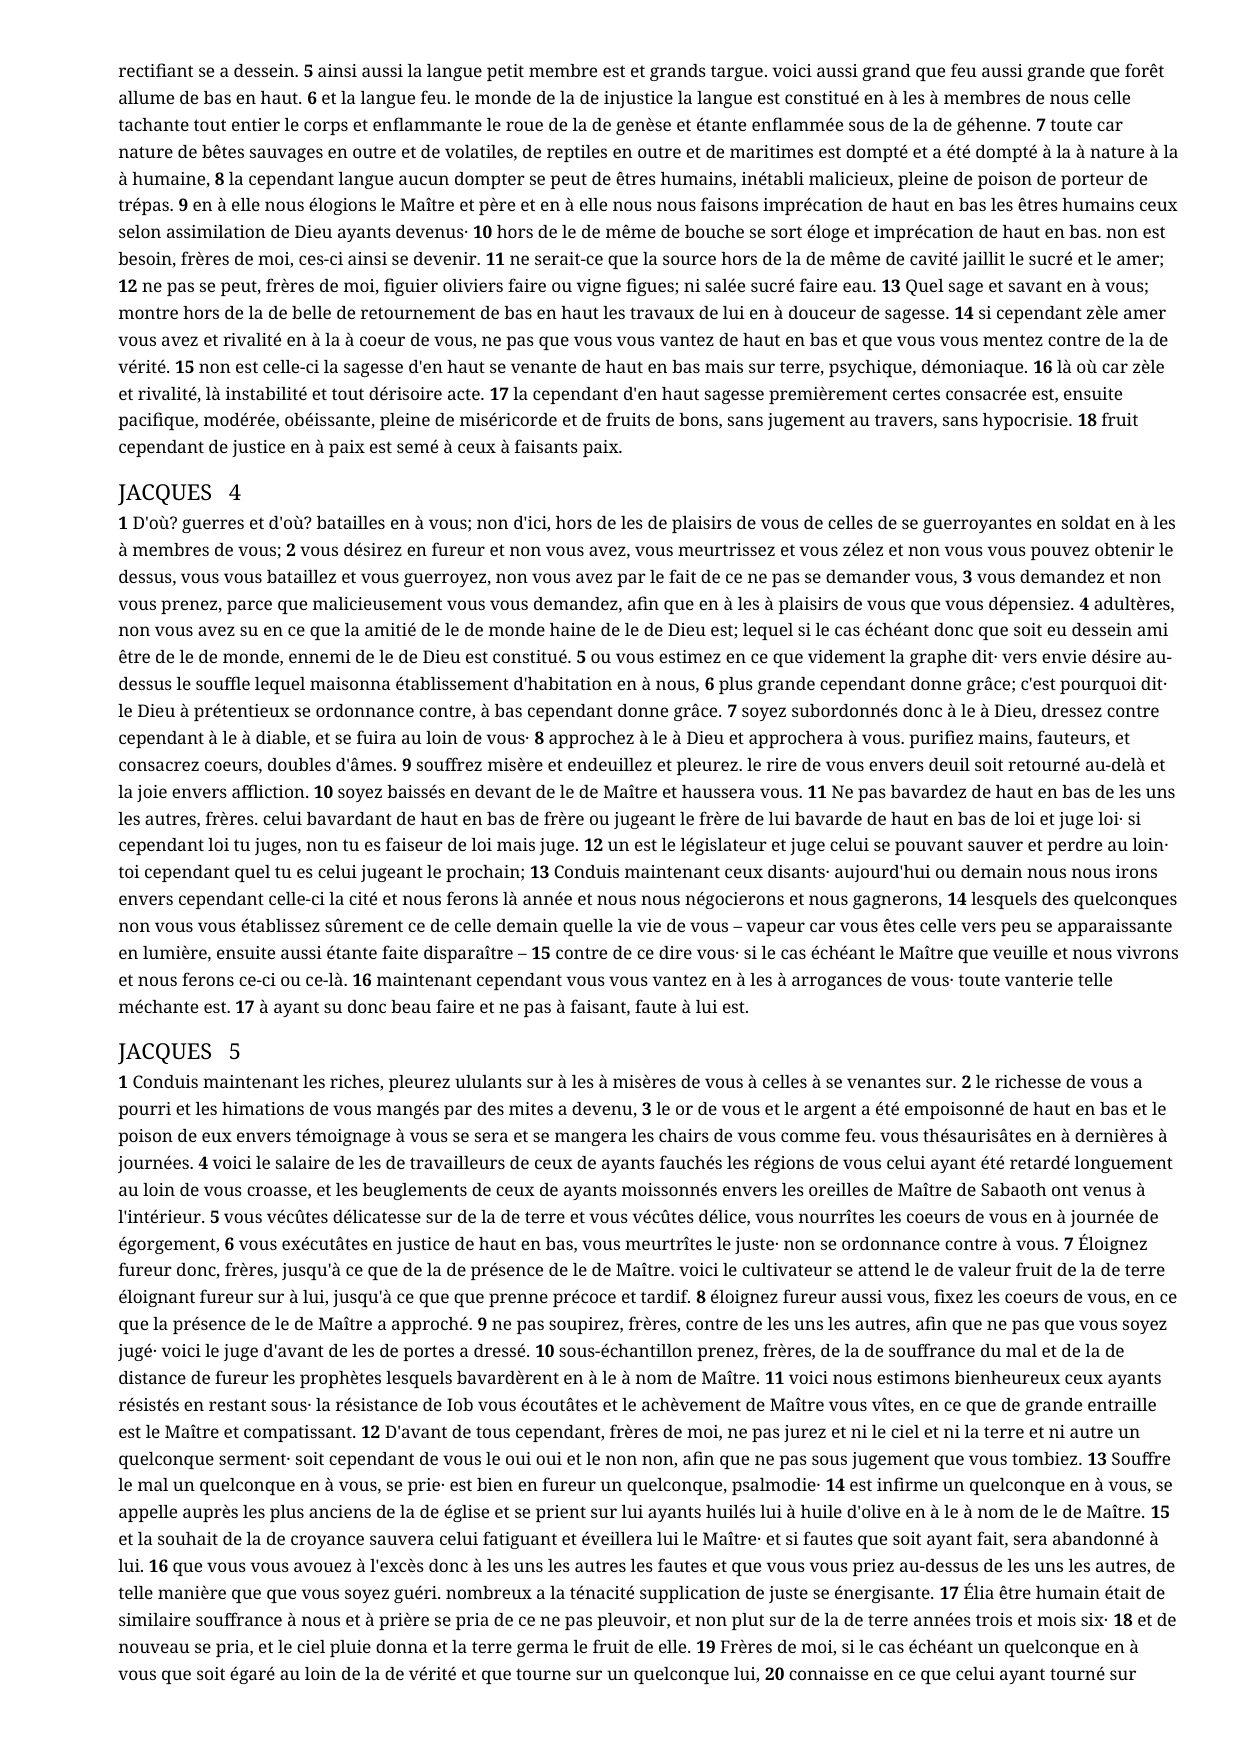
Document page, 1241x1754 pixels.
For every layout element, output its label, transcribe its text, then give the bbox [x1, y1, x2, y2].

text JACQUES 4 [118, 477, 1181, 507]
text 1 D'où? guerres et d'où? batailles en à vous; non d'ici, hors de les de plaisirs de vous de celles de se guerroyantes en soldat en à les à membres de vous; 2 vous désirez en fureur et non vous avez, vous meurtrissez et vous zélez et non vous vous pouvez obtenir le dessus, vous vous bataillez et vous guerroyez, non vous avez par le fait de ce ne pas se demander vous, 3 vous demandez et non vous prenez, parce que malicieusement vous vous demandez, afin que en à les à plaisirs de vous que vous dépensiez. 4 adultères, non vous avez su en ce que la amitié de le de monde haine de le de Dieu est; lequel si le cas échéant donc que soit eu dessein ami être de le de monde, ennemi de le de Dieu est constitué. 5 ou vous estimez en ce que videment la graphe dit· vers envie désire au-dessus le souffle lequel maisonna établissement d'habitation en à nous, 6 plus grande cependant donne grâce; c'est pourquoi dit· le Dieu à prétentieux se ordonnance contre, à bas cependant donne grâce. 7 soyez subordonnés donc à le à Dieu, dressez contre cependant à le à diable, et se fuira au loin de vous· 8 approchez à le à Dieu et approchera à vous. purifiez mains, fauteurs, et consacrez coeurs, doubles d'âmes. 9 souffrez misère et endeuillez et pleurez. le rire de vous envers deuil soit retourné au-delà et la joie envers affliction. 10 soyez baissés en devant de le de Maître et haussera vous. 11 Ne pas bavardez de haut en bas de les uns les autres, frères. celui bavardant de haut en bas de frère ou jugeant le frère de lui bavarde de haut en bas de loi et juge loi· si cependant loi tu juges, non tu es faiseur de loi mais juge. 12 un est le législateur et juge celui se pouvant sauver et perdre au loin· toi cependant quel tu es celui jugeant le prochain; 13 Conduis maintenant ceux disants· aujourd'hui ou demain nous nous irons envers cependant celle-ci la cité et nous ferons là année et nous nous négocierons et nous gagnerons, 14 lesquels des quelconques non vous vous établissez sûrement ce de celle demain quelle la vie de vous – vapeur car vous êtes celle vers peu se apparaissante en lumière, ensuite aussi étante faite disparaître – 15 contre de ce dire vous· si le cas échéant le Maître que veuille et nous vivrons et nous ferons ce-ci ou ce-là. 16 maintenant cependant vous vous vantez en à les à arrogances de vous· toute vanterie telle méchante est. 17 à ayant su donc beau faire et ne pas à faisant, faute à lui est. [118, 511, 1181, 1018]
text JACQUES 5 [118, 1036, 1181, 1066]
text rectifiant se a dessein. 5 ainsi aussi la langue petit membre est et grands targue. voici aussi grand que feu aussi grande que forêt allume de bas en haut. 6 et la langue feu. le monde de la de injustice la langue est constitué en à les à membres de nous celle tachante tout entier le corps et enflammante le roue de la de genèse et étante enflammée sous de la de géhenne. 7 toute car nature de bêtes sauvages en outre et de volatiles, de reptiles en outre et de maritimes est dompté et a été dompté à la à nature à la à humaine, 8 la cependant langue aucun dompter se peut de êtres humains, inétabli malicieux, pleine de poison de porteur de trépas. 9 en à elle nous élogions le Maître et père et en à elle nous nous faisons imprécation de haut en bas les êtres humains ceux selon assimilation de Dieu ayants devenus· 10 hors de le de même de bouche se sort éloge et imprécation de haut en bas. non est besoin, frères de moi, ces-ci ainsi se devenir. 11 ne serait-ce que la source hors de la de même de cavité jaillit le sucré et le amer; 12 ne pas se peut, frères de moi, figuier oliviers faire ou vigne figues; ni salée sucré faire eau. 13 Quel sage et savant en à vous; montre hors de la de belle de retournement de bas en haut les travaux de lui en à douceur de sagesse. 14 si cependant zèle amer vous avez et rivalité en à la à coeur de vous, ne pas que vous vous vantez de haut en bas et que vous vous mentez contre de la de vérité. 15 non est celle-ci la sagesse d'en haut se venante de haut en bas mais sur terre, psychique, démoniaque. 16 là où car zèle et rivalité, là instabilité et tout dérisoire acte. 17 la cependant d'en haut sagesse premièrement certes consacrée est, ensuite pacifique, modérée, obéissante, pleine de miséricorde et de fruits de bons, sans jugement au travers, sans hypocrisie. 18 fruit cependant de justice en à paix est semé à ceux à faisants paix. [118, 59, 1181, 459]
text 1 Conduis maintenant les riches, pleurez ululants sur à les à misères de vous à celles à se venantes sur. 2 le richesse de vous a pourri et les himations de vous mangés par des mites a devenu, 3 le or de vous et le argent a été empoisonné de haut en bas et le poison de eux envers témoignage à vous se sera et se mangera les chairs de vous comme feu. vous thésaurisâtes en à dernières à journées. 4 voici le salaire de les de travailleurs de ceux de ayants fauchés les régions de vous celui ayant été retardé longuement au loin de vous croasse, et les beuglements de ceux de ayants moissonnés envers les oreilles de Maître de Sabaoth ont venus à l'intérieur. 5 vous vécûtes délicatesse sur de la de terre et vous vécûtes délice, vous nourrîtes les coeurs de vous en à journée de égorgement, 6 vous exécutâtes en justice de haut en bas, vous meurtrîtes le juste· non se ordonnance contre à vous. 7 Éloignez fureur donc, frères, jusqu'à ce que de la de présence de le de Maître. voici le cultivateur se attend le de valeur fruit de la de terre éloignant fureur sur à lui, jusqu'à ce que que prenne précoce et tardif. 8 éloignez fureur aussi vous, fixez les coeurs de vous, en ce que la présence de le de Maître a approché. 9 ne pas soupirez, frères, contre de les uns les autres, afin que ne pas que vous soyez jugé· voici le juge d'avant de les de portes a dressé. 10 sous-échantillon prenez, frères, de la de souffrance du mal et de la de distance de fureur les prophètes lesquels bavardèrent en à le à nom de Maître. 11 voici nous estimons bienheureux ceux ayants résistés en restant sous· la résistance de Iob vous écoutâtes et le achèvement de Maître vous vîtes, en ce que de grande entraille est le Maître et compatissant. 12 D'avant de tous cependant, frères de moi, ne pas jurez et ni le ciel et ni la terre et ni autre un quelconque serment· soit cependant de vous le oui oui et le non non, afin que ne pas sous jugement que vous tombiez. 13 Souffre le mal un quelconque en à vous, se prie· est bien en fureur un quelconque, psalmodie· 14 est infirme un quelconque en à vous, se appelle auprès les plus anciens de la de église et se prient sur lui ayants huilés lui à huile d'olive en à le à nom de le de Maître. 15 et la souhait de la de croyance sauvera celui fatiguant et éveillera lui le Maître· et si fautes que soit ayant fait, sera abandonné à lui. 16 que vous vous avouez à l'excès donc à les uns les autres les fautes et que vous vous priez au-dessus de les uns les autres, de telle manière que que vous soyez guéri. nombreux a la ténacité supplication de juste se énergisante. 17 Élia être humain était de similaire souffrance à nous et à prière se pria de ce ne pas pleuvoir, et non plut sur de la de terre années trois et mois six· 18 et de nouveau se pria, et le ciel pluie donna et la terre germa le fruit de elle. 19 Frères de moi, si le cas échéant un quelconque en à vous que soit égaré au loin de la de vérité et que tourne sur un quelconque lui, 20 connaisse en ce que celui ayant tourné sur [118, 1070, 1181, 1685]
